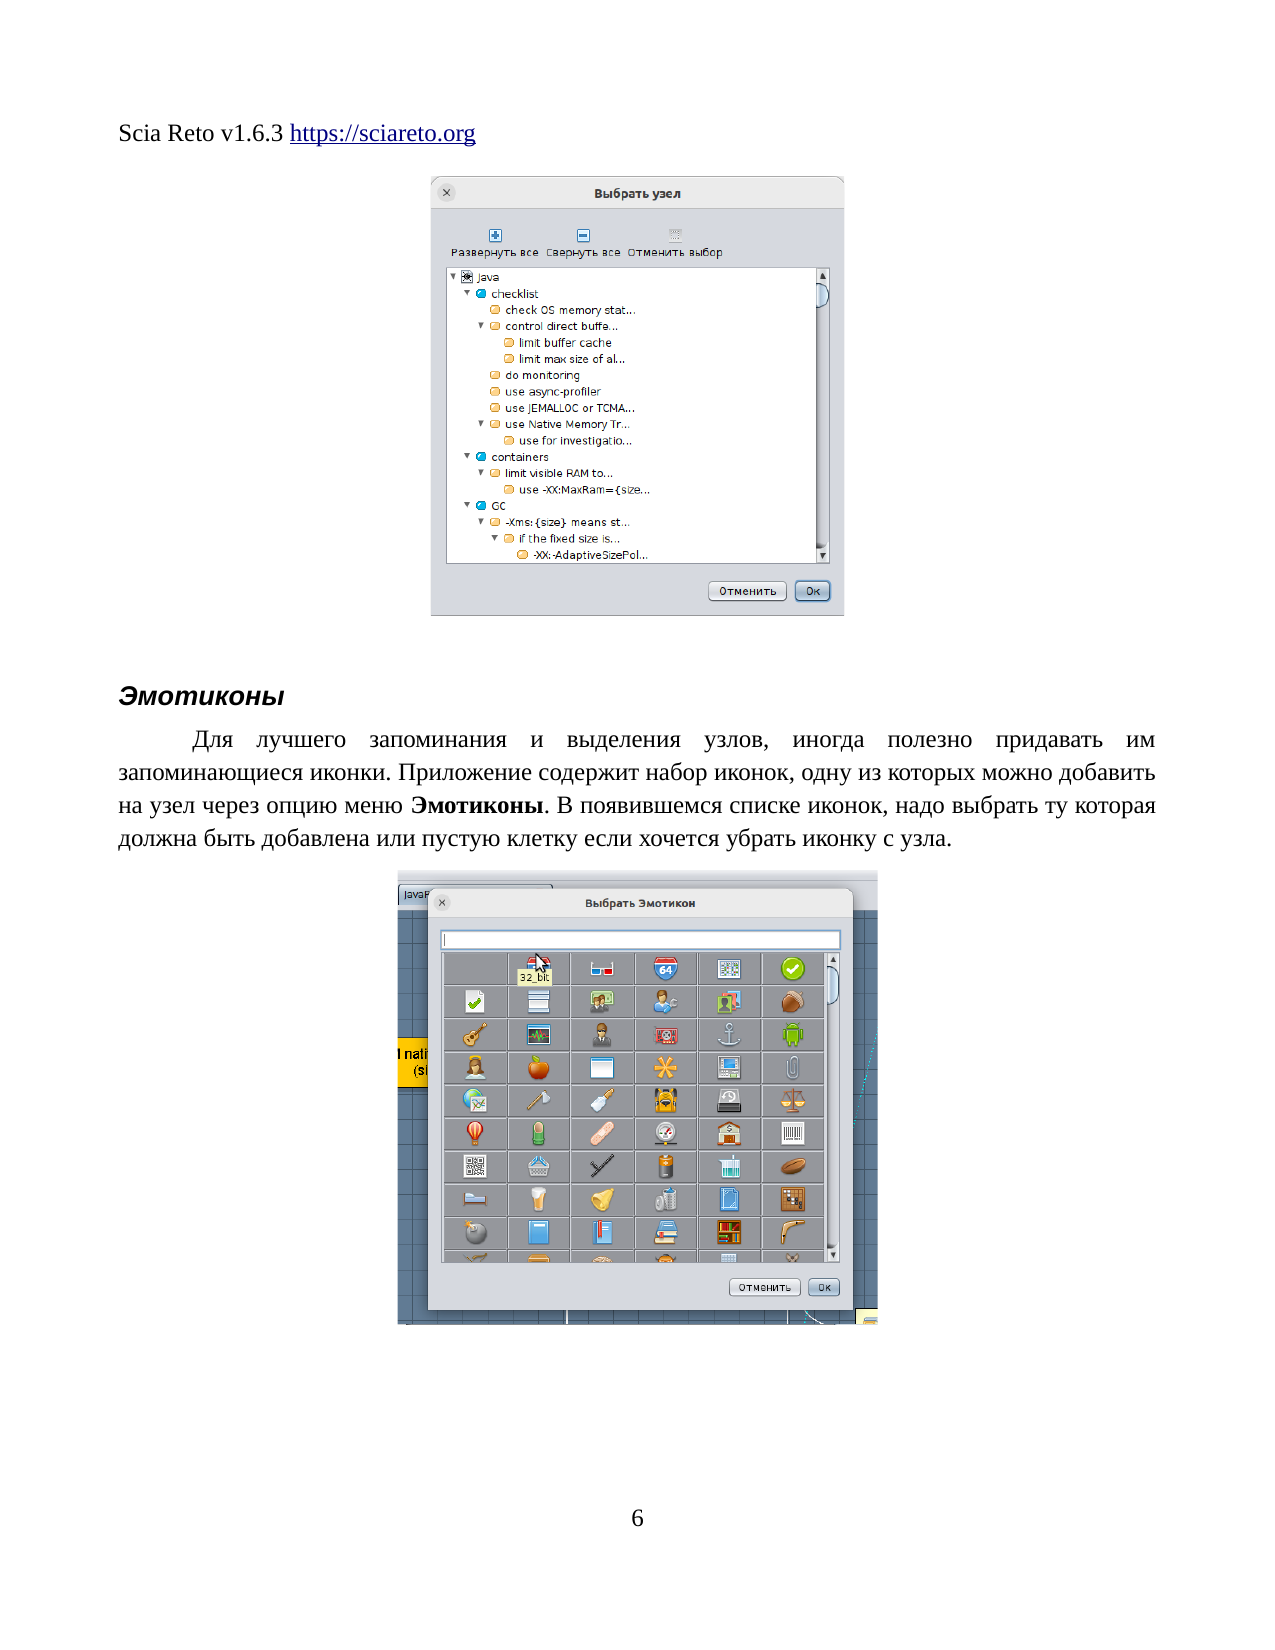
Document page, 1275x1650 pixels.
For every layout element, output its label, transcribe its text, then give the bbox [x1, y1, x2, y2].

picture [430, 176, 845, 616]
picture [397, 870, 878, 1325]
subtitle Эмотиконы [118, 680, 1157, 711]
text Для лучшего запоминания и выделения узлов, иногда полезно придавать им запоминающиеся иконки. Приложение содержит набор иконок, одну из которых можно добавить на узел через опцию меню Эмотиконы. В появившемся списке иконок, надо выбрать ту которая должна быть добавлена или пустую клетку если хочется убрать иконку с узла. [118, 724, 1157, 852]
